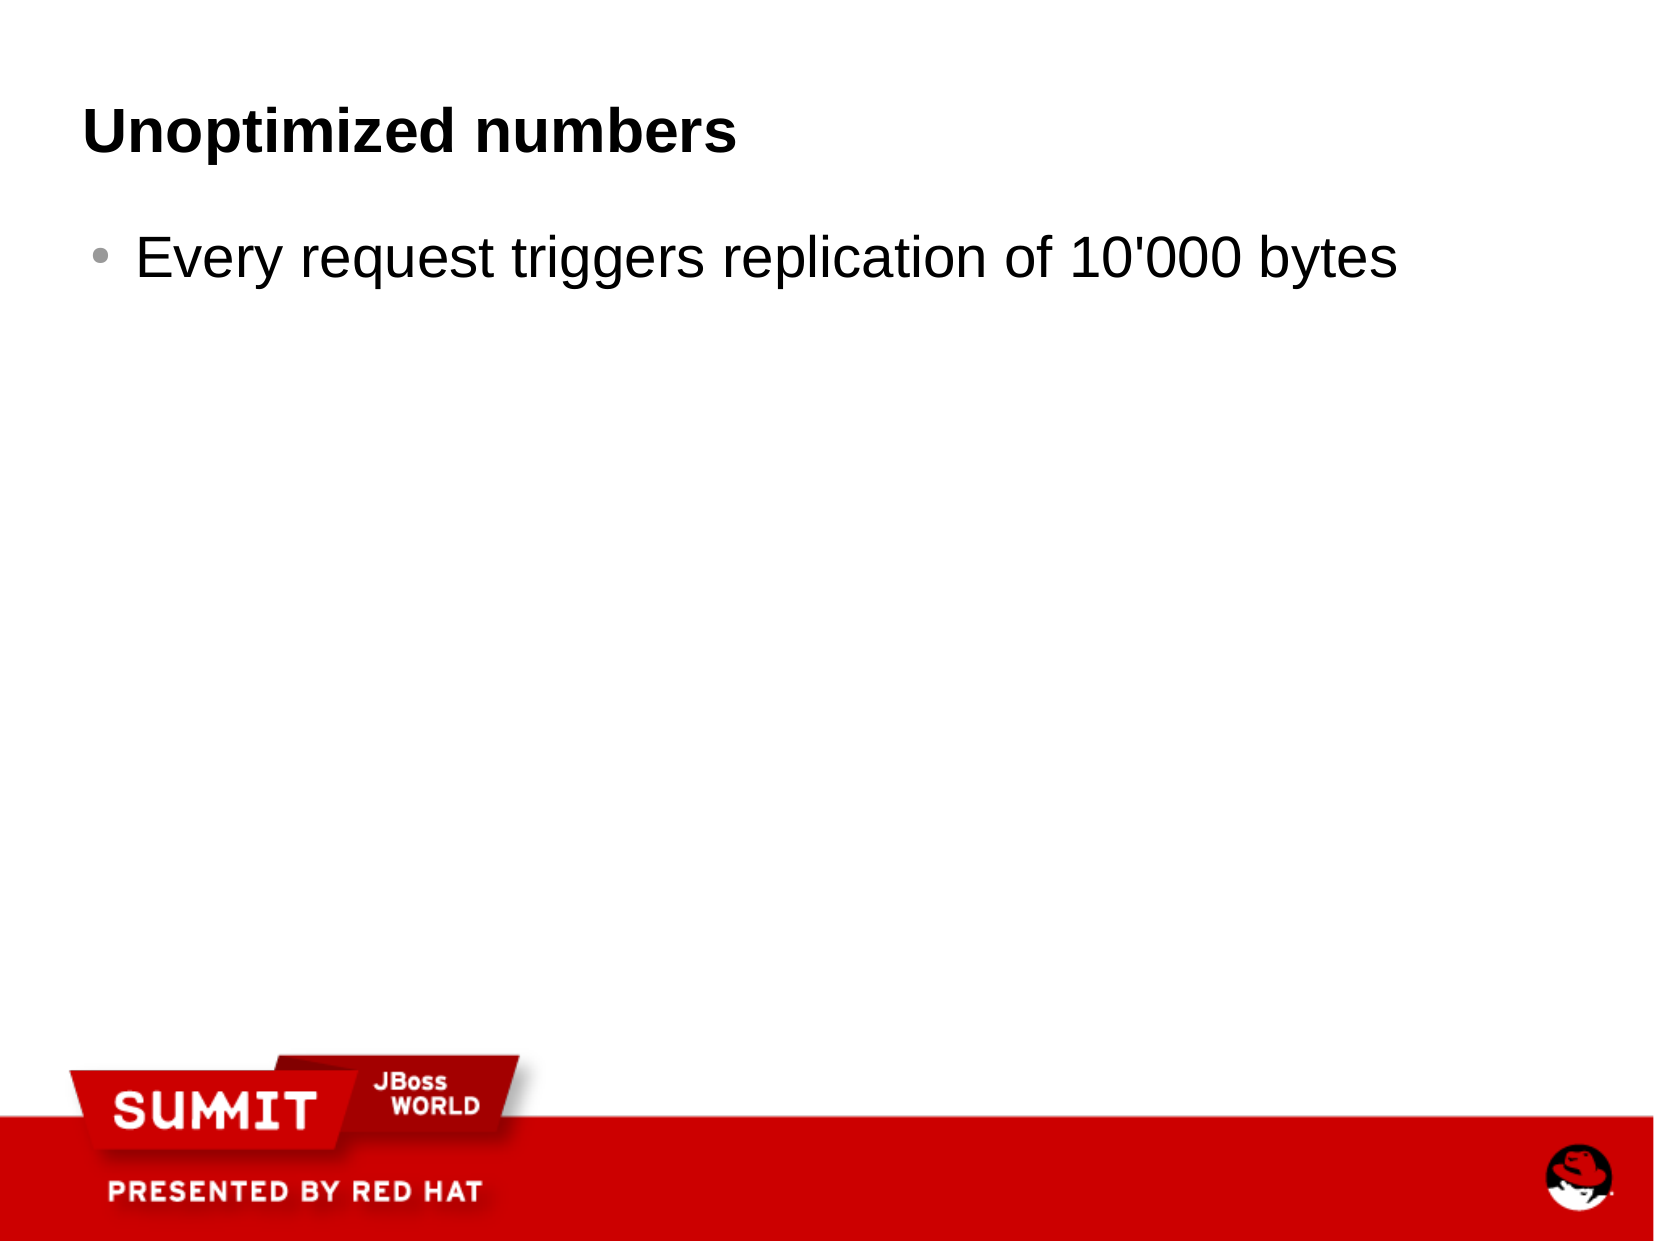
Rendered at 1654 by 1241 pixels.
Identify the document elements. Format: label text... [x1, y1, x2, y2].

title Unoptimized numbers [82, 37, 1571, 226]
picture [0, 1043, 1654, 1241]
list Every request triggers replication of 10'000 bytes [75, 225, 1564, 291]
